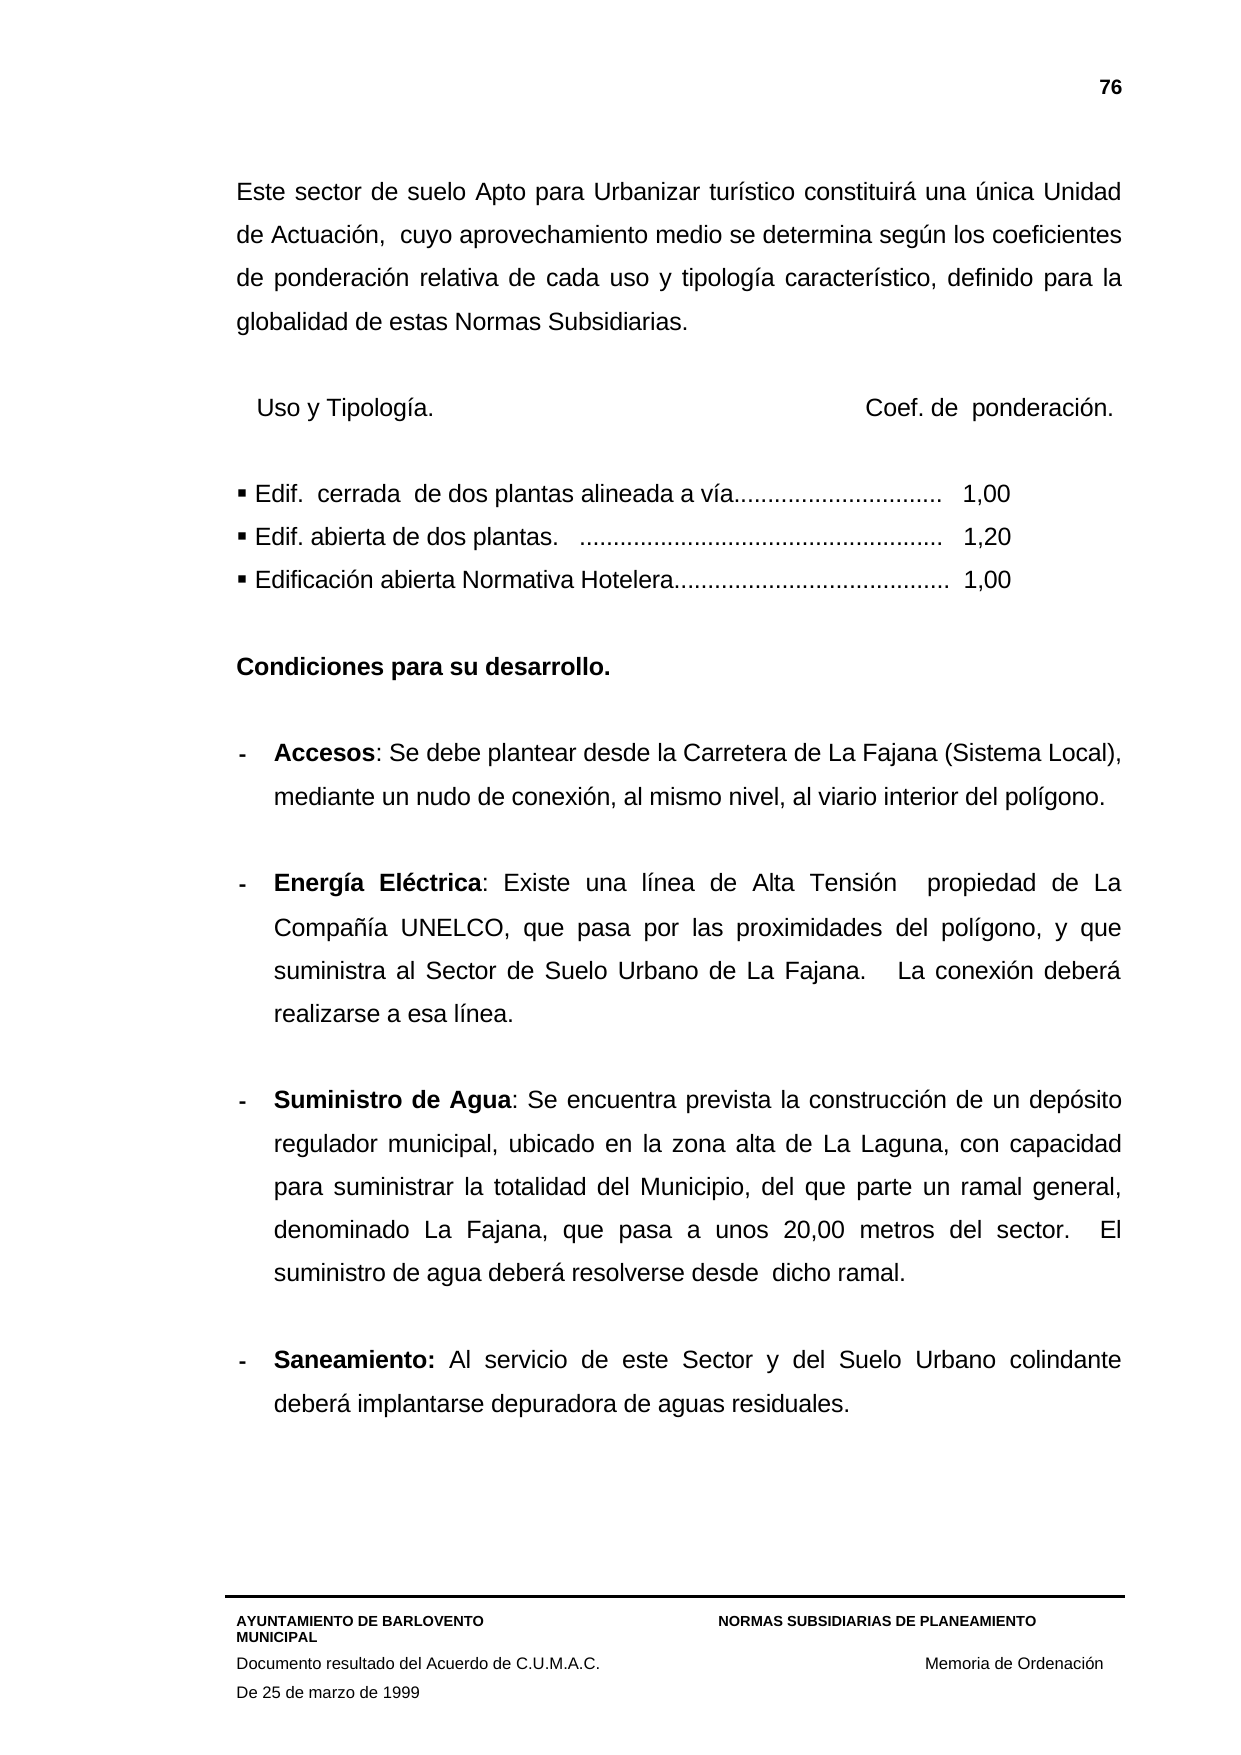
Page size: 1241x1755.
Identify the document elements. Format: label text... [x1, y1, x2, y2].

text  Edif. cerrada de dos plantas alineada a vía............................... 1,00 [236, 479, 1122, 508]
list Accesos: Se debe plantear desde la Carretera de La Fajana (Sistema Local), mediante un nudo de conexión, al mismo nivel, al viario interior del polígono. [236, 738, 1122, 811]
text Este sector de suelo Apto para Urbanizar turístico constituirá una única Unidad de Actuación, cuyo aprovechamiento medio se determina según los coeficientes de ponderación relativa de cada uso y tipología característico, definido para la globalidad de estas Normas Subsidiarias. [236, 177, 1122, 335]
list Energía Eléctrica: Existe una línea de Alta Tensión propiedad de La Compañía UNELCO, que pasa por las proximidades del polígono, y que suministra al Sector de Suelo Urbano de La Fajana. La conexión deberá realizarse a esa línea. [236, 868, 1122, 1027]
text Uso y Tipología. Coef. de ponderación. [236, 393, 1122, 422]
text Condiciones para su desarrollo. [236, 652, 1122, 681]
list Suministro de Agua: Se encuentra prevista la construcción de un depósito regulador municipal, ubicado en la zona alta de La Laguna, con capacidad para suministrar la totalidad del Municipio, del que parte un ramal general, denominado La Fajana, que pasa a unos 20,00 metros del sector. El suministro de agua deberá resolverse desde dicho ramal. [236, 1085, 1122, 1287]
text  Edificación abierta Normativa Hotelera......................................... 1,00 [236, 566, 1122, 594]
list Saneamiento: Al servicio de este Sector y del Suelo Urbano colindante deberá implantarse depuradora de aguas residuales. [236, 1345, 1122, 1417]
text  Edif. abierta de dos plantas. ...................................................... 1,20 [236, 522, 1122, 551]
